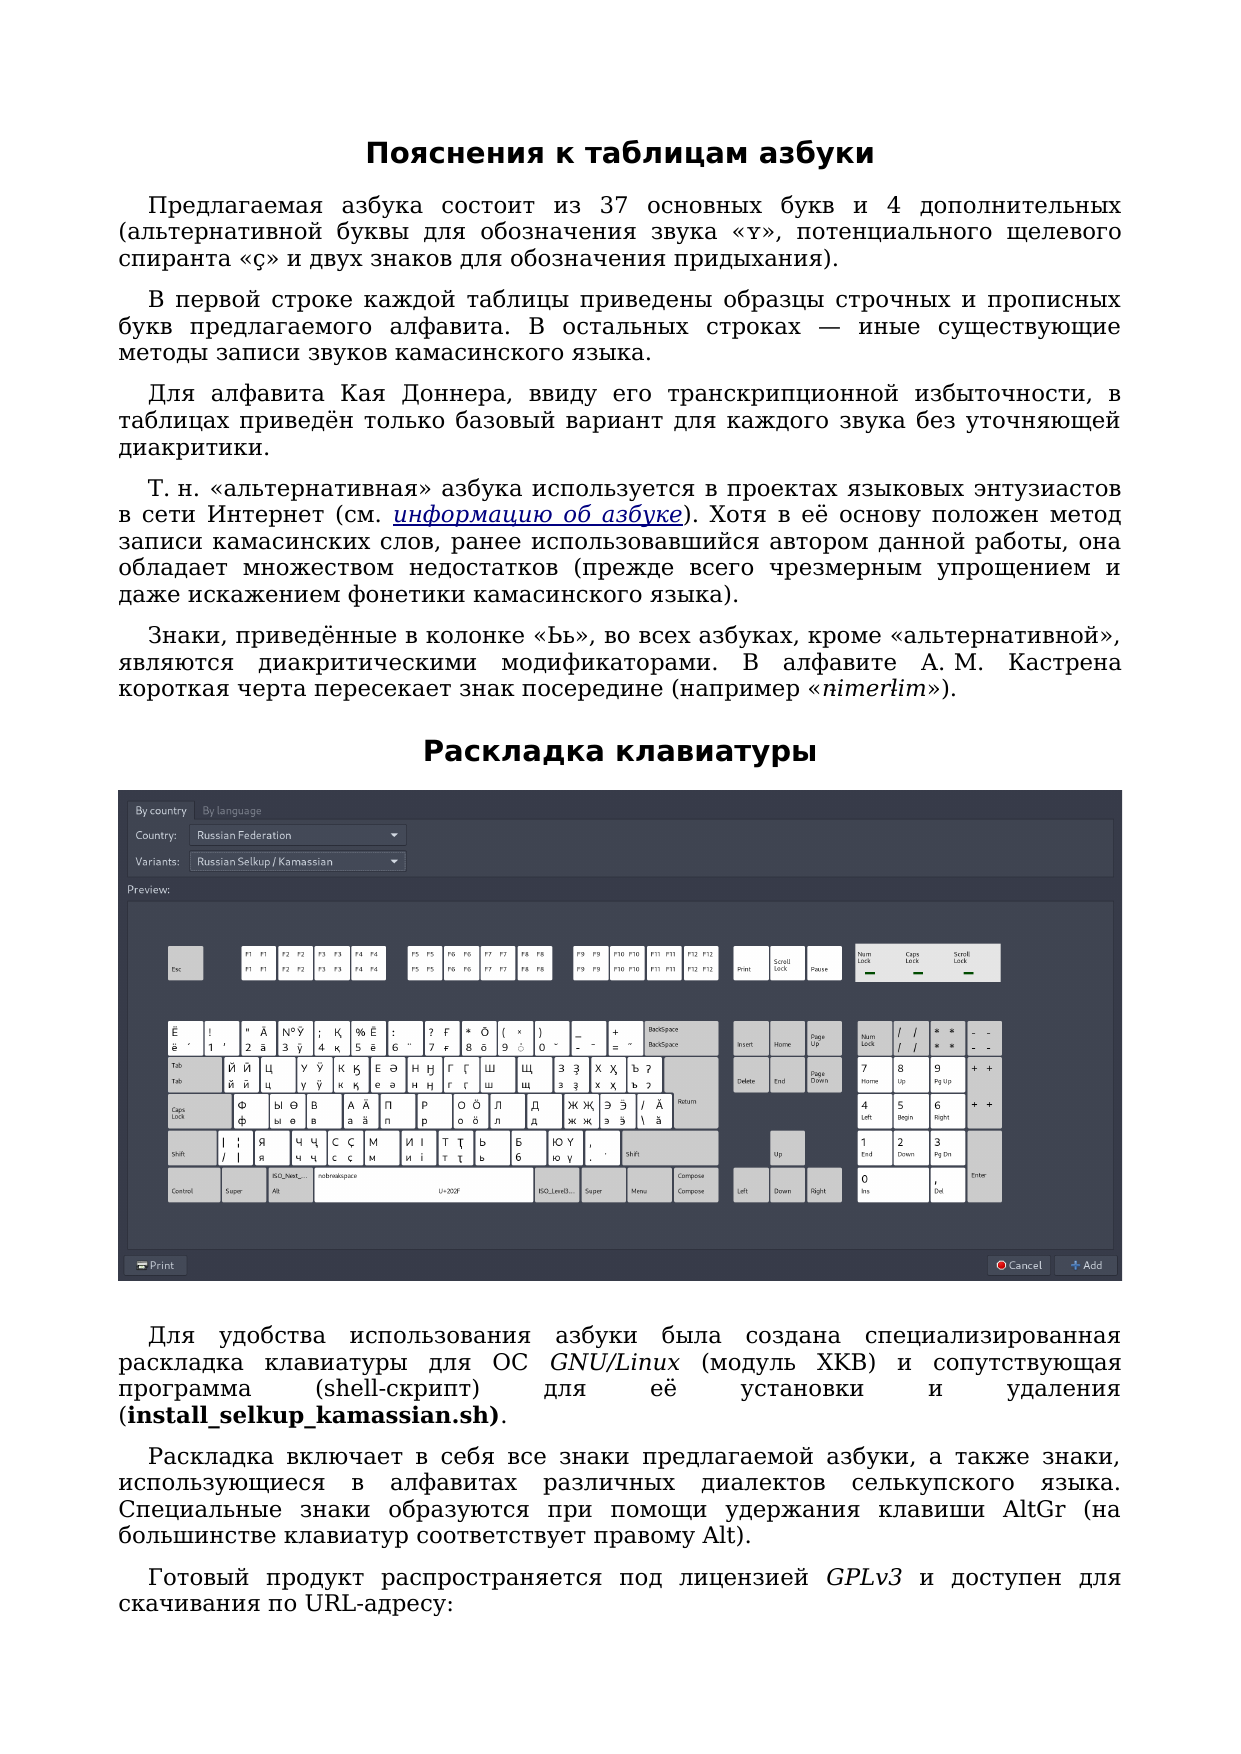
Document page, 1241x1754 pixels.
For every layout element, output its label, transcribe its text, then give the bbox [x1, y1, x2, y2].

text Для удобства использования азбуки была создана специализированная раскладка клавиатуры для ОС GNU/Linux (модуль XKB) и сопутствующая программа (shell-скрипт) для её установки и удаления (install_selkup_kamassian.sh). [118, 1322, 1122, 1428]
text Знаки, приведённые в колонке «Ьь», во всех азбуках, кроме «альтернативной», являются диакритическими модификаторами. В алфавите А. М. Кастрена короткая черта пересекает знак посередине (например «n̵imerl̵im»). [118, 622, 1122, 702]
picture [118, 790, 1123, 1281]
subtitle Пояснения к таблицам азбуки [118, 142, 1122, 168]
subtitle Раскладка клавиатуры [118, 740, 1122, 767]
text Готовый продукт распространяется под лицензией GPLv3 и доступен для скачивания по URL-адресу: [118, 1564, 1122, 1617]
text Раскладка включает в себя все знаки предлагаемой азбуки, а также знаки, использующиеся в алфавитах различных диалектов селькупского языка. Специальные знаки образуются при помощи удержания клавиши AltGr (на большинстве клавиатур соответствует правому Alt). [118, 1443, 1122, 1549]
text Для алфавита Кая Доннера, ввиду его транскрипционной избыточности, в таблицах приведён только базовый вариант для каждого звука без уточняющей диакритики. [118, 381, 1122, 460]
text Предлагаемая азбука состоит из 37 основных букв и 4 дополнительных (альтернативной буквы для обозначения звука «ʏ», потенциального щелевого спиранта «ҫ» и двух знаков для обозначения придыхания). [118, 192, 1122, 272]
text Т. н. «альтернативная» азбука используется в проектах языковых энтузиастов в сети Интернет (см. информацию об азбуке). Хотя в её основу положен метод записи камасинских слов, ранее использовавшийся автором данной работы, она обладает множеством недостатков (прежде всего чрезмерным упрощением и даже искажением фонетики камасинского языка). [118, 475, 1122, 608]
text В первой строке каждой таблицы приведены образцы строчных и прописных букв предлагаемого алфавита. В остальных строках — иные существующие методы записи звуков камасинского языка. [118, 286, 1122, 366]
